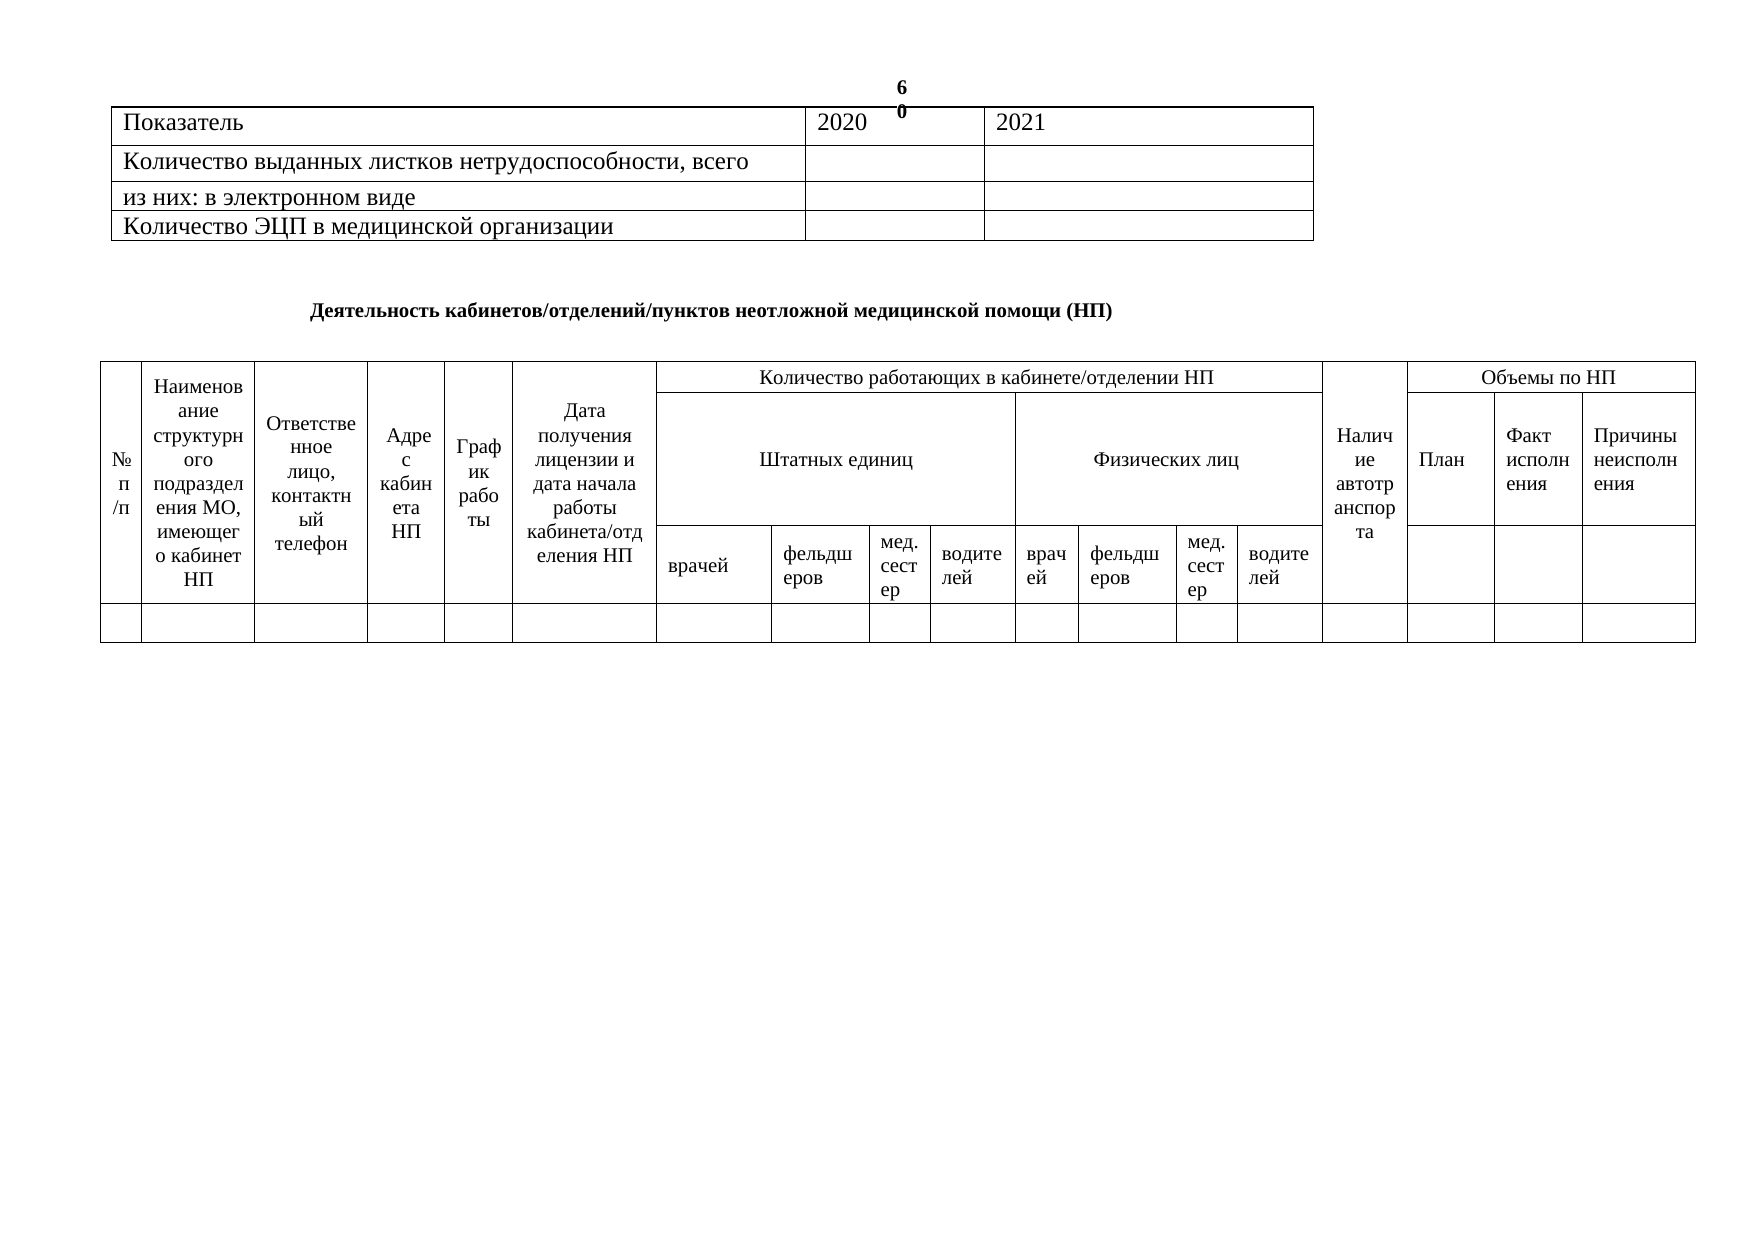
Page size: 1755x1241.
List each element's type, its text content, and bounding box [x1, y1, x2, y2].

table_cell [1176, 330, 1237, 361]
table_header [1495, 291, 1582, 330]
table_cell [1583, 526, 1695, 603]
table_cell [657, 330, 772, 361]
table_cell [931, 604, 1015, 642]
table_cell Количество выданных листков нетрудоспособности, всего [112, 146, 805, 181]
table_cell Наименование структурного подразделения МО, имеющего кабинет НП [142, 362, 254, 603]
table_cell [1583, 604, 1695, 642]
table_cell мед. сестер [1177, 526, 1237, 603]
table_cell [1495, 604, 1582, 642]
table_cell [513, 330, 657, 361]
table_cell График работы [445, 362, 512, 603]
table_cell [985, 182, 1313, 210]
table_cell Дата получения лицензии и дата начала работы кабинета/отделения НП [513, 362, 656, 603]
table_cell [445, 604, 512, 642]
table_cell врачей [1016, 526, 1078, 603]
table_cell Факт исполнения [1495, 393, 1582, 525]
table_header [1322, 291, 1407, 330]
table_cell Показатель [112, 108, 805, 145]
table_cell [806, 146, 984, 181]
table_cell [985, 211, 1313, 240]
table_cell [1408, 604, 1494, 642]
table_cell 2020 [806, 108, 984, 145]
table_cell [1408, 330, 1495, 361]
table_cell [368, 330, 444, 361]
table_header [1408, 291, 1495, 330]
table_cell [1582, 330, 1695, 361]
table_cell [657, 604, 771, 642]
table_cell [101, 604, 141, 642]
table_cell [1323, 604, 1407, 642]
table_cell [1015, 330, 1079, 361]
table_cell [1495, 526, 1582, 603]
table_cell № п/п [101, 362, 141, 603]
table_cell [1322, 330, 1407, 361]
table_cell [1495, 330, 1582, 361]
table_cell Количество работающих в кабинете/отделении НП [657, 362, 1322, 392]
table_cell [142, 604, 254, 642]
table_cell [1079, 604, 1176, 642]
table_cell [368, 604, 444, 642]
table_cell [100, 330, 142, 361]
table_cell [255, 330, 367, 361]
table_cell [870, 604, 930, 642]
table_cell мед. сестер [870, 526, 930, 603]
table_cell [1238, 330, 1322, 361]
table_cell [445, 330, 513, 361]
table_header [1582, 291, 1695, 330]
table_cell Ответственное лицо, контактный телефон [255, 362, 367, 603]
table_header Деятельность кабинетов/отделений/пунктов неотложной медицинской помощи (НП) [100, 291, 1322, 330]
table_cell Физических лиц [1016, 393, 1322, 525]
table_cell [806, 211, 984, 240]
table_cell [869, 330, 930, 361]
table_cell [513, 604, 656, 642]
table_cell [930, 330, 1015, 361]
table_cell водителей [1238, 526, 1322, 603]
table_cell Причины неисполнения [1583, 393, 1695, 525]
table_cell Количество ЭЦП в медицинской организации [112, 211, 805, 240]
table_cell [255, 604, 367, 642]
table_cell 2021 [985, 108, 1313, 145]
table_cell из них: в электронном виде [112, 182, 805, 210]
table_cell [142, 330, 255, 361]
table_cell фельдшеров [772, 526, 869, 603]
table_cell План [1408, 393, 1494, 525]
table_cell [806, 182, 984, 210]
table_cell врачей [657, 526, 771, 603]
table_cell Штатных единиц [657, 393, 1015, 525]
table_cell [772, 604, 869, 642]
table_cell [772, 330, 869, 361]
table_cell Адрес кабинета НП [368, 362, 444, 603]
table_cell [1079, 330, 1176, 361]
table_cell Объемы по НП [1408, 362, 1695, 392]
table_cell [1408, 526, 1494, 603]
table_cell [1016, 604, 1078, 642]
table_cell Наличие автотранспорта [1323, 362, 1407, 603]
table_cell [1177, 604, 1237, 642]
table_cell [985, 146, 1313, 181]
table_cell водителей [931, 526, 1015, 603]
table_cell фельдшеров [1079, 526, 1176, 603]
table_cell [1238, 604, 1322, 642]
